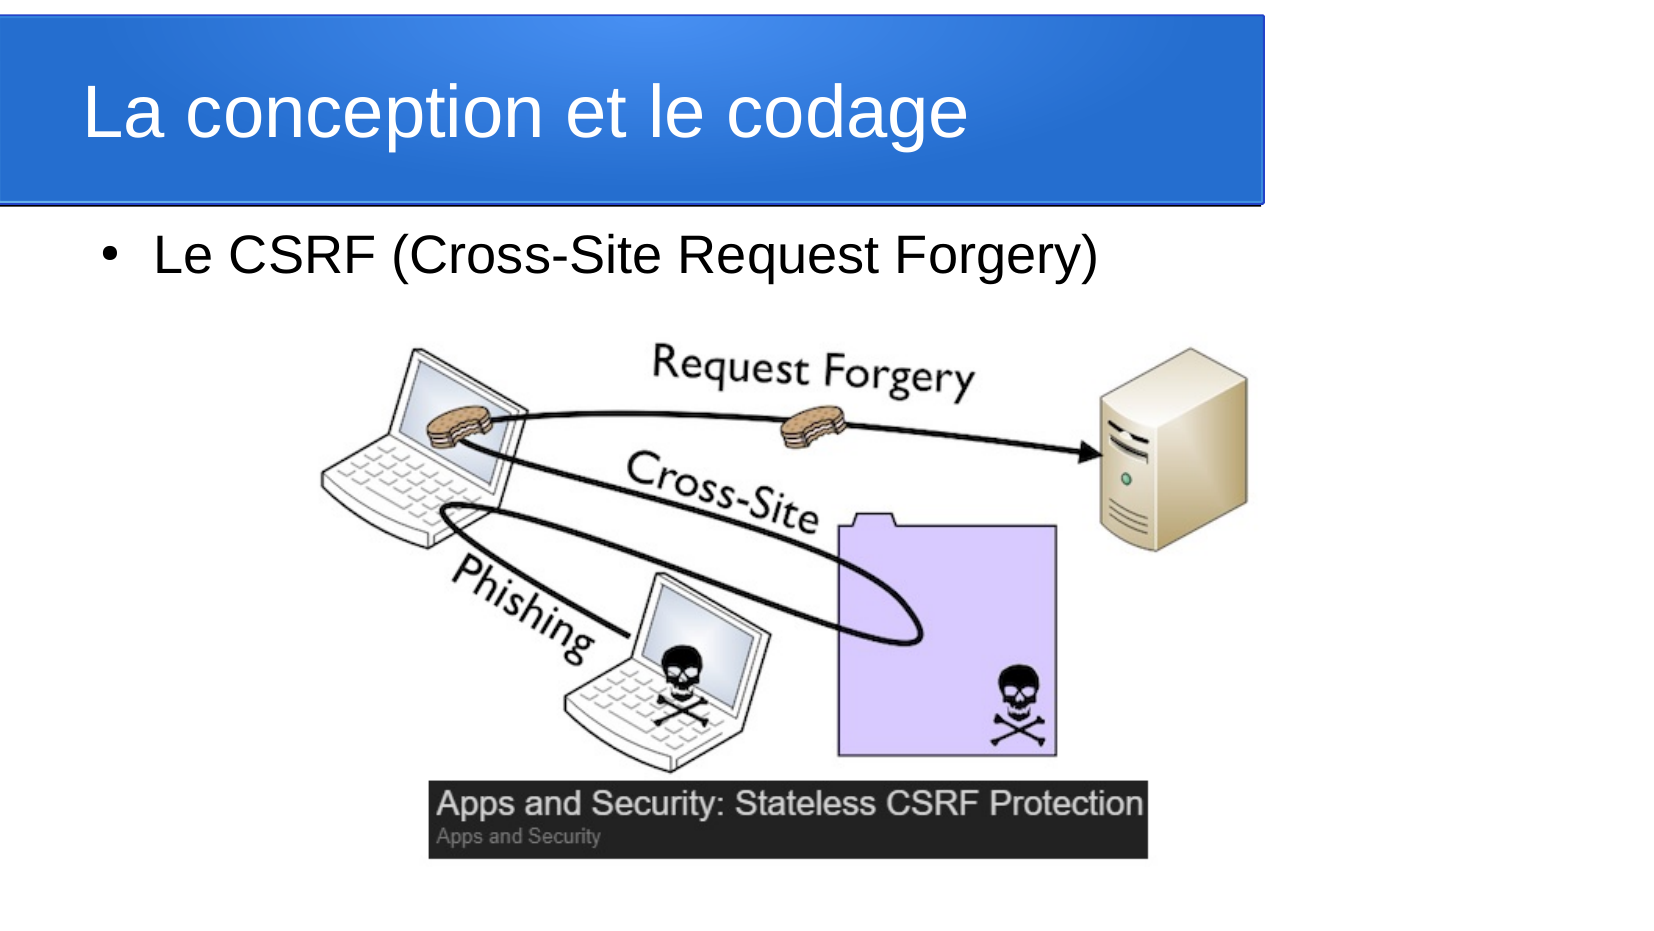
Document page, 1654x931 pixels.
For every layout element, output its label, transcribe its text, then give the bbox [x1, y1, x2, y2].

list Le CSRF (Cross-Site Request Forgery) [82, 224, 1571, 764]
title La conception et le codage [82, 35, 1235, 189]
picture [307, 330, 1264, 867]
